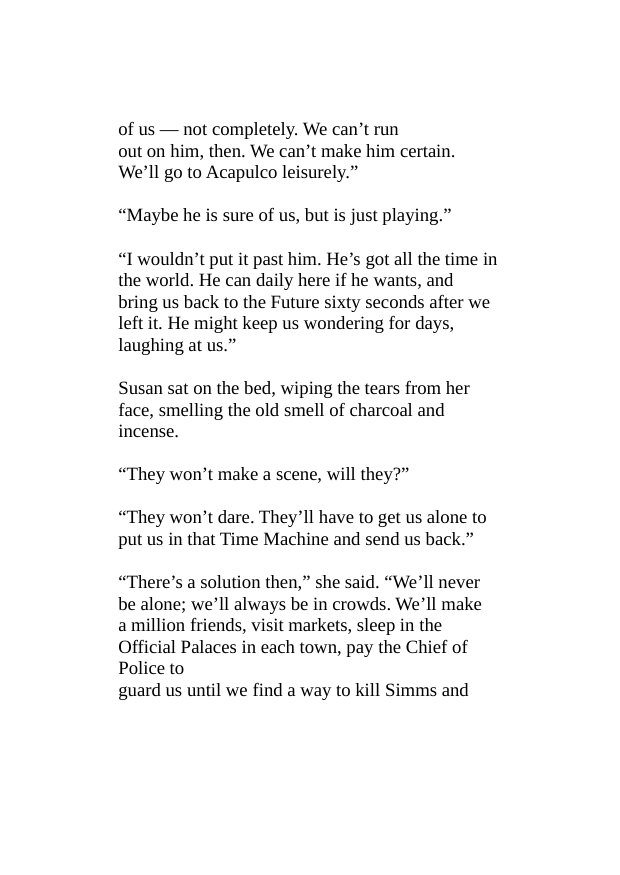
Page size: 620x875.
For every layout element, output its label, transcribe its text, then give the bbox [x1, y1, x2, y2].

text of us — not completely. We can’t run out on him, then. We can’t make him certain. We’ll go to Acapulco leisurely.” “Maybe he is sure of us, but is just playing.” “I wouldn’t put it past him. He’s got all the time in the world. He can daily here if he wants, and bring us back to the Future sixty seconds after we left it. He might keep us wondering for days, laughing at us.” Susan sat on the bed, wiping the tears from her face, smelling the old smell of charcoal and incense. “They won’t make a scene, will they?” “They won’t dare. They’ll have to get us alone to put us in that Time Machine and send us back.” “There’s a solution then,” she said. “We’ll never be alone; we’ll always be in crowds. We’ll make a million friends, visit markets, sleep in the Official Palaces in each town, pay the Chief of Police to guard us until we find a way to kill Simms and [118, 118, 501, 700]
